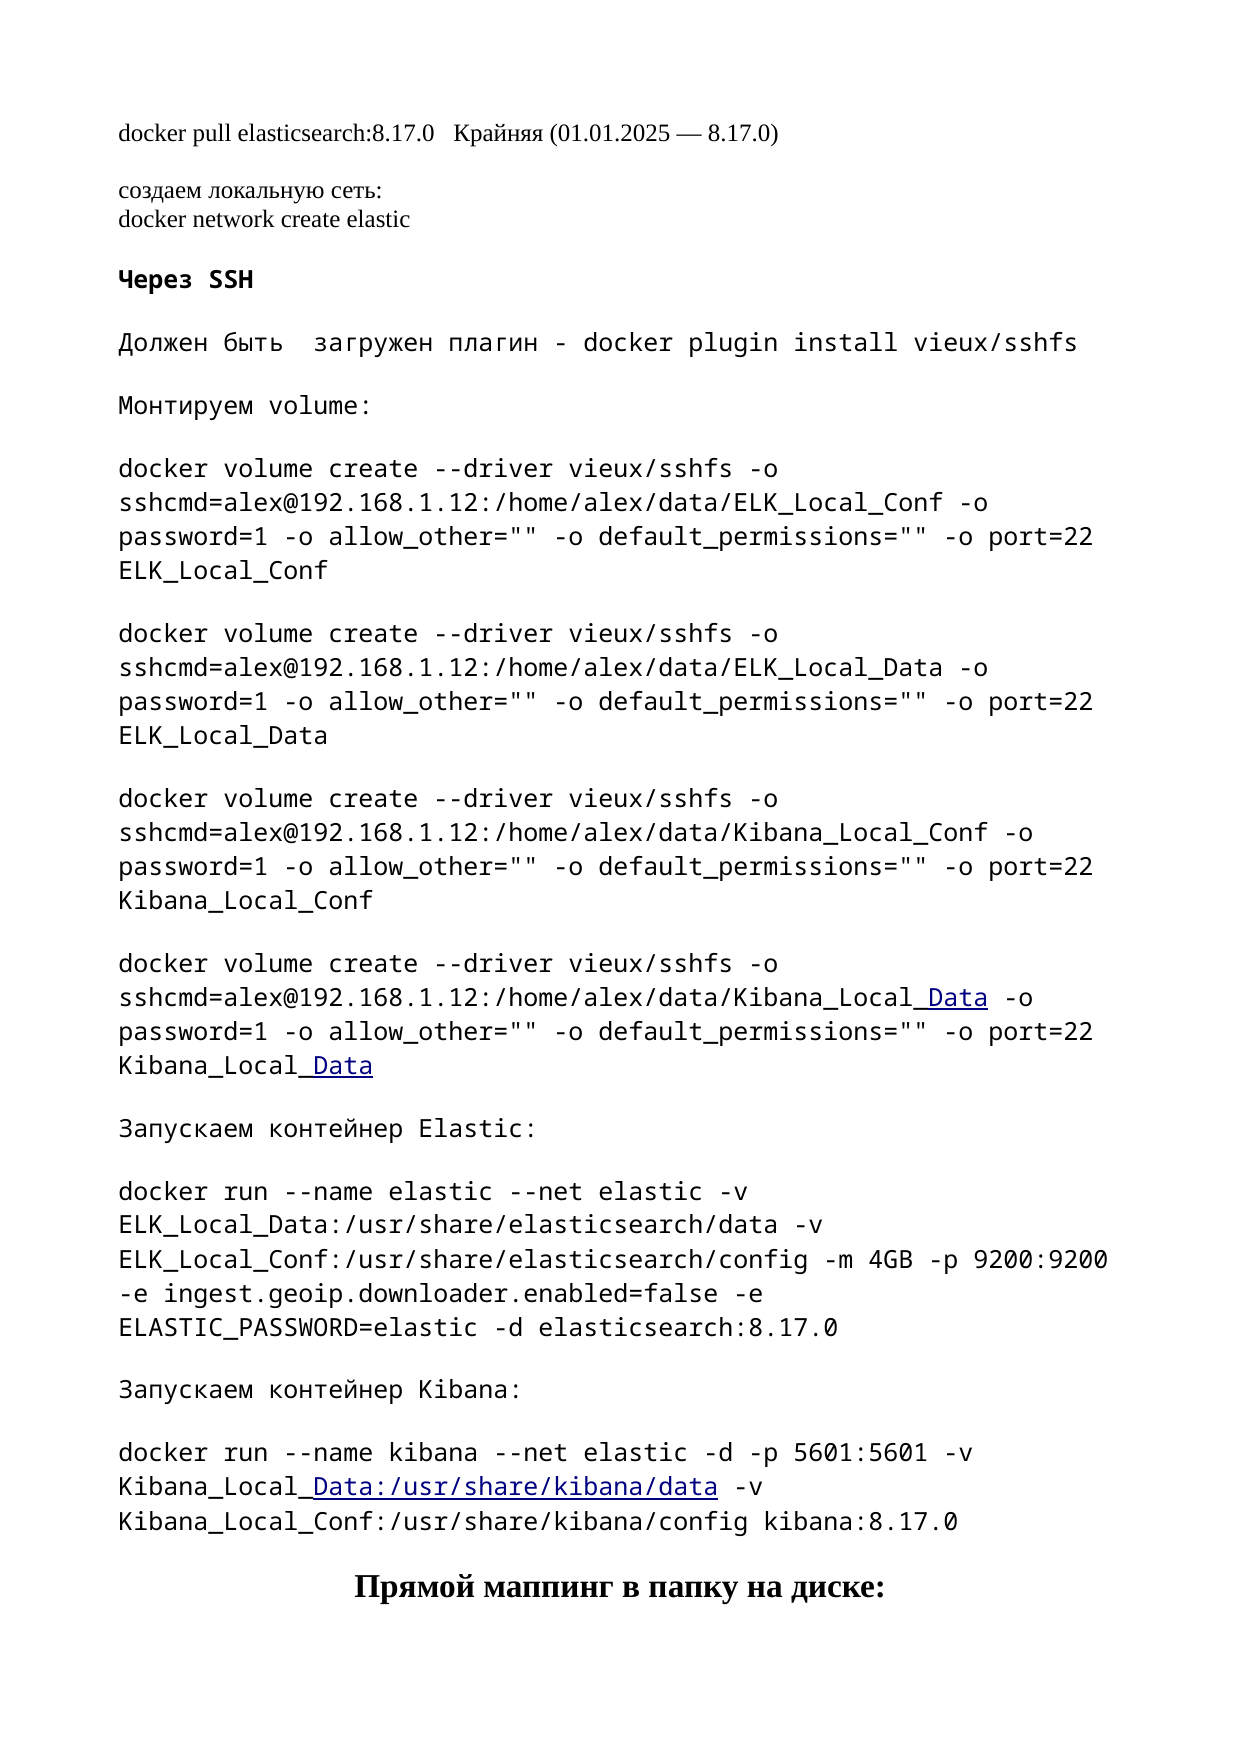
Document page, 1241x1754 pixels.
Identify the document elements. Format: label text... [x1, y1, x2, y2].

text docker pull elasticsearch:8.17.0 Крайняя (01.01.2025 — 8.17.0) [118, 118, 1122, 147]
text создаем локальную сеть: [118, 176, 1122, 204]
text docker network create elastic [118, 204, 1122, 262]
text docker run --name elastic --net elastic -v ELK_Local_Data:/usr/share/elasticsearch/data -v ELK_Local_Conf:/usr/share/elasticsearch/config -m 4GB -p 9200:9200 -e ingest.geoip.downloader.enabled=false -e ELASTIC_PASSWORD=elastic -d elasticsearch:8.17.0 [118, 1173, 1122, 1343]
text docker volume create --driver vieux/sshfs -o sshcmd=alex@192.168.1.12:/home/alex/data/Kibana_Local_Conf -o password=1 -o allow_other="" -o default_permissions="" -o port=22 Kibana_Local_Conf [118, 780, 1122, 917]
text Монтируем volume: [118, 387, 1122, 422]
text Через SSH [118, 262, 1122, 296]
text docker volume create --driver vieux/sshfs -o sshcmd=alex@192.168.1.12:/home/alex/data/Kibana_Local_Data -o password=1 -o allow_other="" -o default_permissions="" -o port=22 Kibana_Local_Data [118, 945, 1122, 1082]
text docker run --name kibana --net elastic -d -p 5601:5601 -v Kibana_Local_Data:/usr/share/kibana/data -v Kibana_Local_Conf:/usr/share/kibana/config kibana:8.17.0 [118, 1435, 1122, 1566]
text Прямой маппинг в папку на диске: [118, 1566, 1122, 1604]
text docker volume create --driver vieux/sshfs -o sshcmd=alex@192.168.1.12:/home/alex/data/ELK_Local_Conf -o password=1 -o allow_other="" -o default_permissions="" -o port=22 ELK_Local_Conf [118, 450, 1122, 587]
text Запускаем контейнер Elastic: [118, 1110, 1122, 1144]
text Запускаем контейнер Kibana: [118, 1372, 1122, 1406]
text Должен быть загружен плагин - docker plugin install vieux/sshfs [118, 325, 1122, 359]
text docker volume create --driver vieux/sshfs -o sshcmd=alex@192.168.1.12:/home/alex/data/ELK_Local_Data -o password=1 -o allow_other="" -o default_permissions="" -o port=22 ELK_Local_Data [118, 615, 1122, 752]
